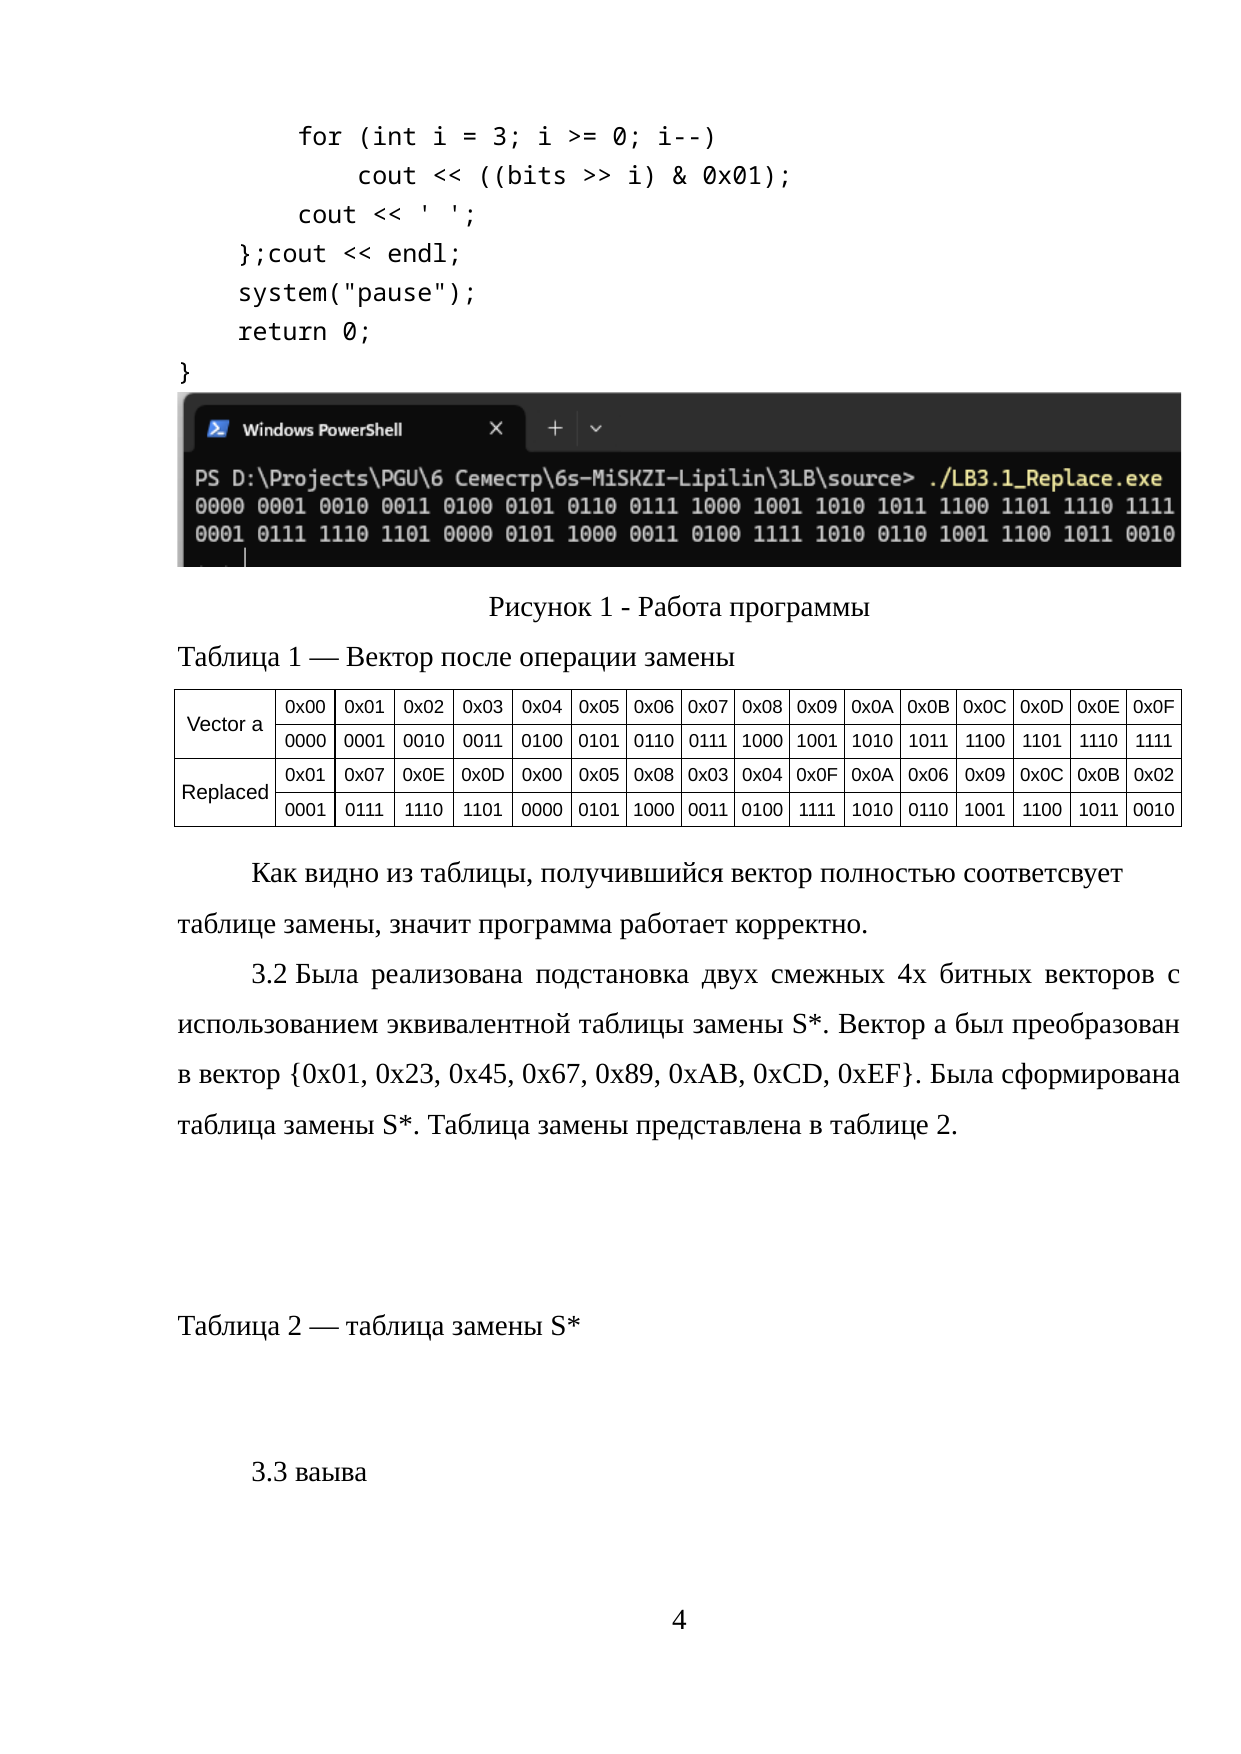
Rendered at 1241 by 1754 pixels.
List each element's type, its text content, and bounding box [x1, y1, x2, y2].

table_cell 1010 [845, 793, 900, 826]
table_header 0x00 [276, 690, 334, 723]
table_header 0x0A [845, 690, 900, 723]
table_cell 0111 [336, 793, 394, 826]
table_header 0x05 [572, 690, 626, 723]
table_cell 1001 [957, 793, 1013, 826]
table_cell 1100 [1014, 793, 1070, 826]
text Рисунок 1 - Работа программы [177, 567, 1181, 622]
table_cell 0000 [513, 793, 571, 826]
table_cell 1000 [627, 793, 681, 826]
text system("pause"); [177, 275, 1181, 309]
table_header 0x0D [1014, 690, 1070, 723]
table_cell 0x09 [957, 759, 1013, 792]
table_header 0x01 [336, 690, 394, 723]
table_cell 0110 [627, 725, 681, 757]
table_cell 0x04 [735, 759, 789, 792]
table_cell 1000 [735, 725, 789, 757]
table_cell 0x0C [1014, 759, 1070, 792]
table_header 0x08 [735, 690, 789, 723]
table_cell 0x00 [513, 759, 571, 792]
table_cell 0010 [395, 725, 453, 757]
list ваыва [177, 1454, 1181, 1488]
table_header 0x0C [957, 690, 1013, 723]
text cout << ((bits >> i) & 0x01); [177, 157, 1181, 191]
table_cell 0100 [513, 725, 571, 757]
table_cell 0111 [682, 725, 734, 757]
text } [177, 353, 1181, 387]
table_cell 1100 [957, 725, 1013, 757]
table_header 0x0B [901, 690, 956, 723]
table_cell 1111 [790, 793, 844, 826]
table_cell 1110 [1071, 725, 1126, 757]
table_cell 0001 [336, 725, 394, 757]
text Таблица 2 — таблица замены S* [177, 1308, 1181, 1342]
picture [177, 392, 1182, 567]
text Таблица 1 — Вектор после операции замены [177, 639, 1181, 673]
text Как видно из таблицы, получившийся вектор полностью соответсвует таблице замены, значит программа работает корректно. [177, 855, 1181, 939]
table_cell 0x08 [627, 759, 681, 792]
table_cell 1010 [845, 725, 900, 757]
table_header 0x02 [395, 690, 453, 723]
table_cell 1101 [1014, 725, 1070, 757]
table_cell 0010 [1127, 793, 1181, 826]
text for (int i = 3; i >= 0; i--) [177, 118, 1181, 152]
table_header Vector a [175, 690, 275, 757]
table_cell 0x02 [1127, 759, 1181, 792]
table_cell 0x0B [1071, 759, 1126, 792]
table_header 0x03 [454, 690, 512, 723]
table_cell 0101 [572, 725, 626, 757]
table_cell 0x07 [336, 759, 394, 792]
table_cell 0100 [735, 793, 789, 826]
text };cout << endl; [177, 236, 1181, 270]
table_cell 0x0D [454, 759, 512, 792]
table_header 0x0E [1071, 690, 1126, 723]
text return 0; [177, 314, 1181, 348]
table_header 0x04 [513, 690, 571, 723]
table_cell 0x0F [790, 759, 844, 792]
table_cell 0110 [901, 793, 956, 826]
table_cell 0011 [454, 725, 512, 757]
table_cell 0001 [276, 793, 334, 826]
table_cell 0x05 [572, 759, 626, 792]
table_cell 0101 [572, 793, 626, 826]
table_cell 0x03 [682, 759, 734, 792]
table_cell 1101 [454, 793, 512, 826]
table_cell 0000 [276, 725, 334, 757]
table_cell 1111 [1127, 725, 1181, 757]
table_cell 0011 [682, 793, 734, 826]
text cout << ' '; [177, 196, 1181, 231]
table_cell 0x0A [845, 759, 900, 792]
table_cell 1001 [790, 725, 844, 757]
table_cell 1011 [901, 725, 956, 757]
table_header 0x0F [1127, 690, 1181, 723]
table_cell Replaced [175, 759, 275, 826]
table_cell 1011 [1071, 793, 1126, 826]
table_cell 0x06 [901, 759, 956, 792]
table_cell 0x0E [395, 759, 453, 792]
list Была реализована подстановка двух смежных 4х битных векторов с использованием эквивалентной таблицы замены S*. Вектор а был преобразован в вектор {0x01, 0x23, 0x45, 0x67, 0x89, 0xAB, 0xCD, 0xEF}. Была сформирована таблица замены S*. Таблица замены представлена в таблице 2. [177, 956, 1181, 1141]
table_header 0x06 [627, 690, 681, 723]
table_cell 1110 [395, 793, 453, 826]
table_header 0x07 [682, 690, 734, 723]
table_header 0x09 [790, 690, 844, 723]
table_cell 0x01 [276, 759, 334, 792]
